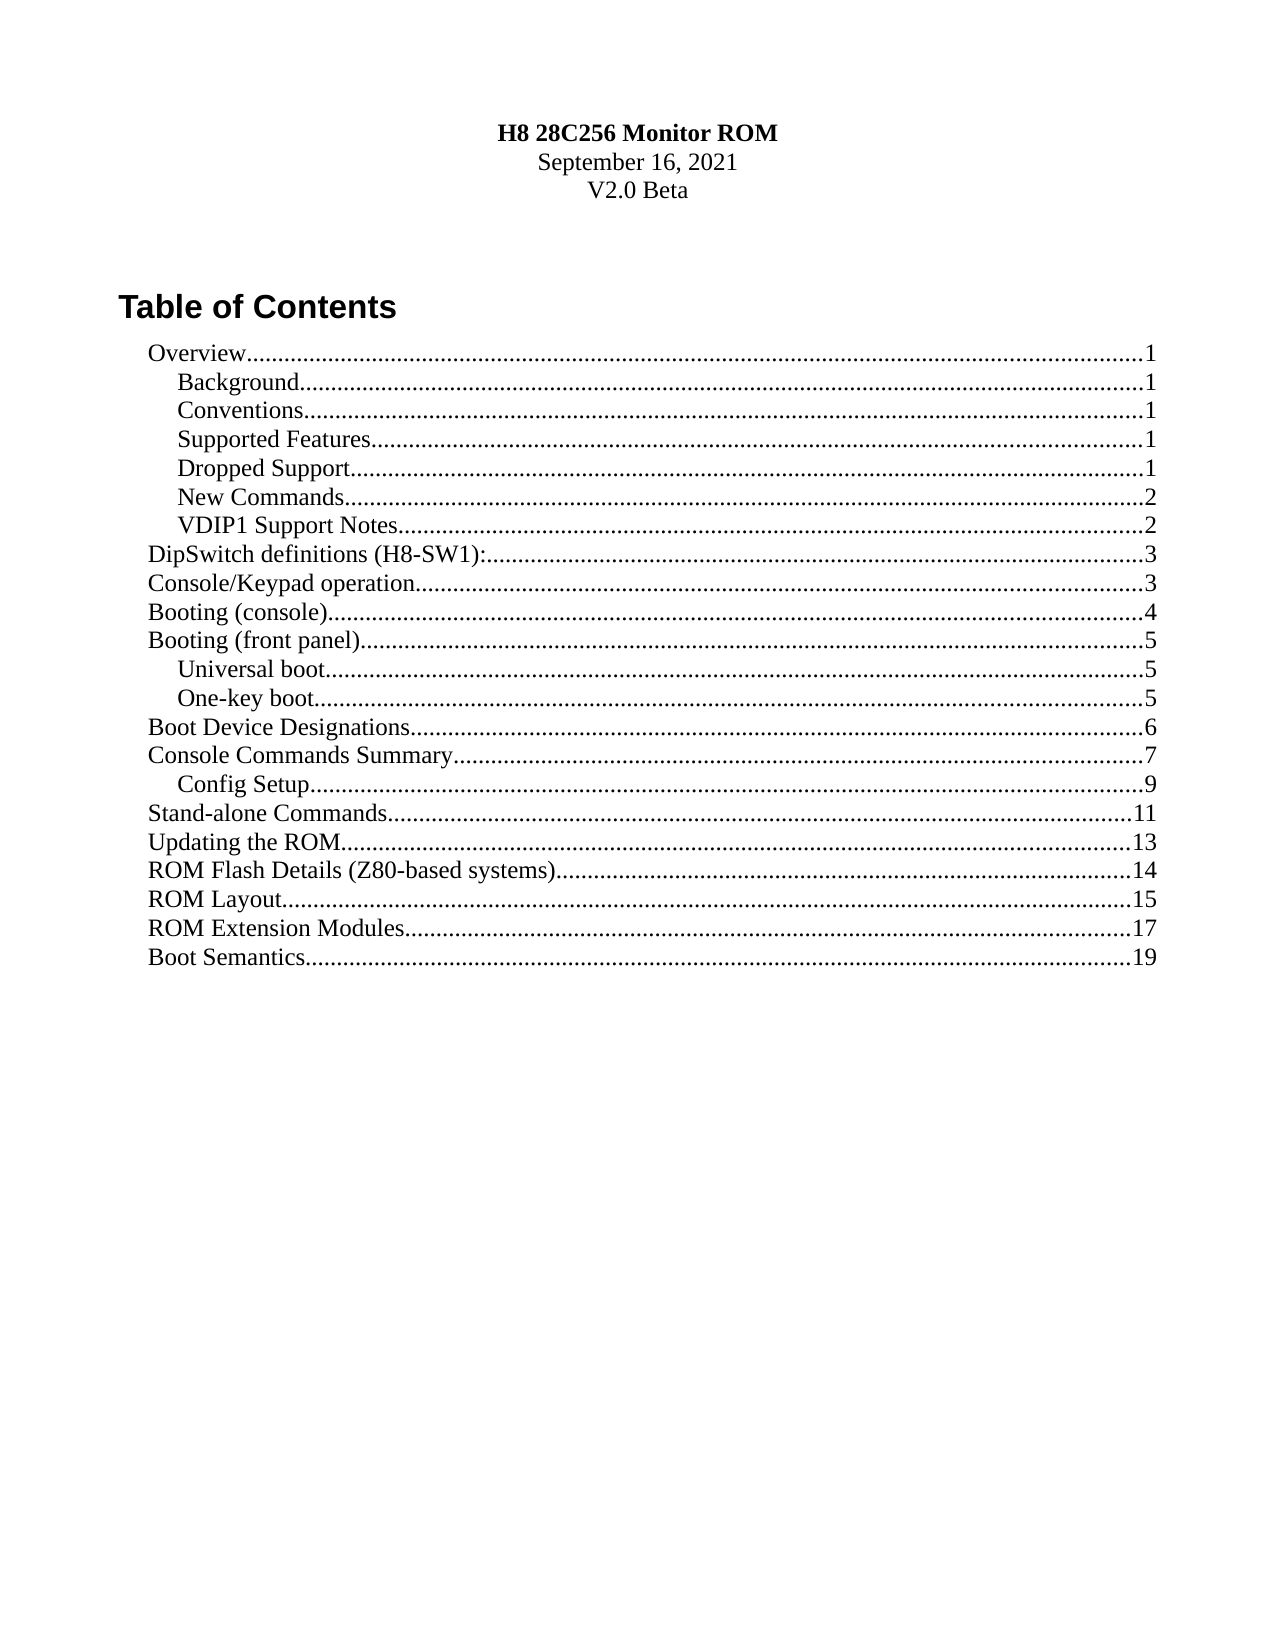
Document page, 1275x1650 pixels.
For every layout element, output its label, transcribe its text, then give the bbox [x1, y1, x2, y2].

text ROM Flash Details (Z80-based systems) 14 [148, 855, 1157, 884]
text Booting (front panel) 5 [148, 625, 1157, 654]
text Stand-alone Commands 11 [148, 798, 1157, 827]
text New Commands 2 [177, 482, 1157, 510]
subtitle Table of Contents [118, 287, 1157, 325]
text Boot Device Designations 6 [148, 712, 1157, 740]
text VDIP1 Support Notes 2 [177, 510, 1157, 539]
text Boot Semantics 19 [148, 942, 1157, 970]
text H8 28C256 Monitor ROM [118, 118, 1157, 147]
text Updating the ROM 13 [148, 827, 1157, 855]
text September 16, 2021 [118, 147, 1157, 176]
text Conventions 1 [177, 395, 1157, 424]
text Supported Features 1 [177, 424, 1157, 453]
text Universal boot 5 [177, 654, 1157, 683]
text Config Setup 9 [177, 769, 1157, 798]
text Background 1 [177, 367, 1157, 395]
text DipSwitch definitions (H8-SW1): 3 [148, 539, 1157, 568]
text One-key boot 5 [177, 683, 1157, 712]
text Booting (console) 4 [148, 597, 1157, 625]
text Console Commands Summary 7 [148, 740, 1157, 769]
text Overview 1 [148, 338, 1157, 367]
text V2.0 Beta [118, 176, 1157, 204]
text ROM Layout 15 [148, 884, 1157, 913]
text Console/Keypad operation 3 [148, 568, 1157, 597]
text Dropped Support 1 [177, 453, 1157, 482]
text ROM Extension Modules 17 [148, 913, 1157, 942]
